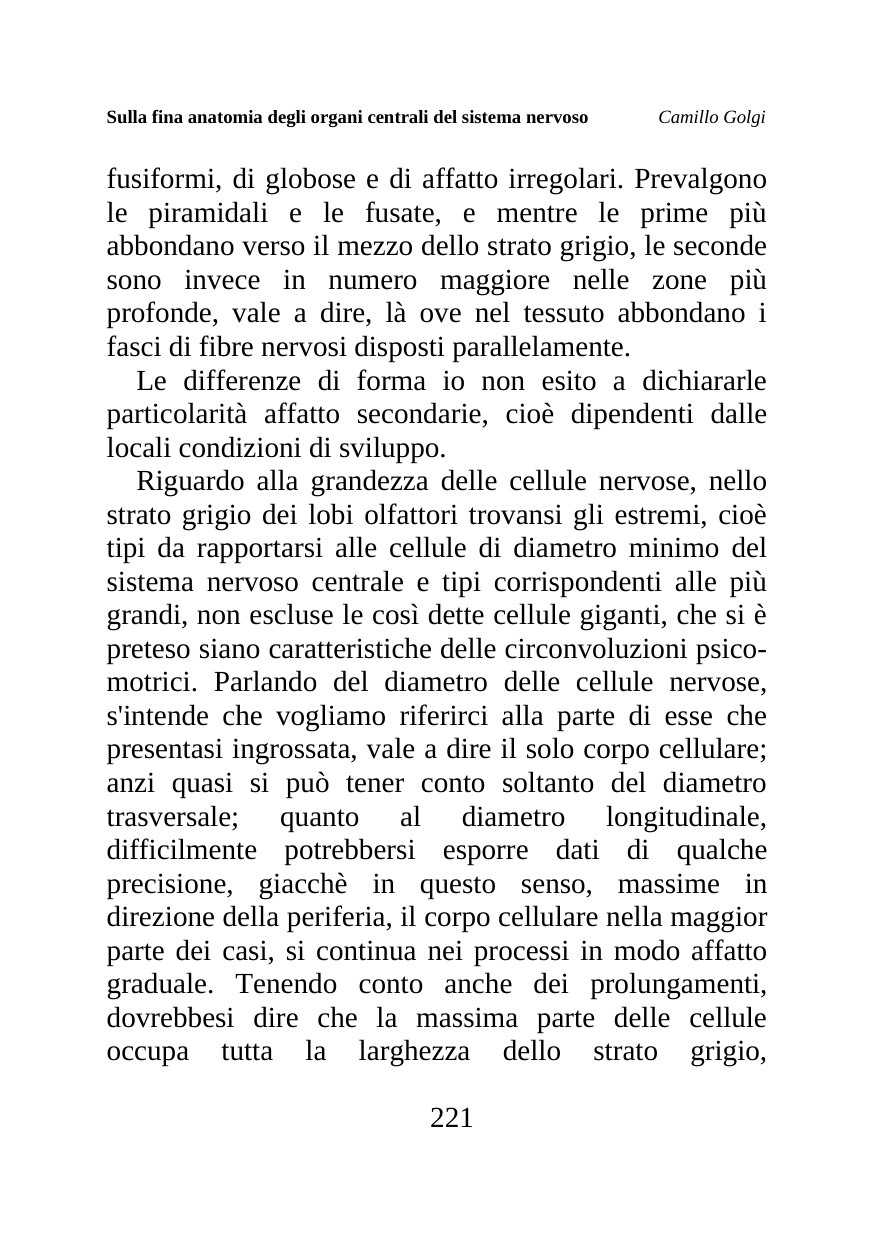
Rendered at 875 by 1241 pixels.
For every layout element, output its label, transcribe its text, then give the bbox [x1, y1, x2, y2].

text Le differenze di forma io non esito a dichiararle particolarità affatto secondarie, cioè dipendenti dalle locali condizioni di sviluppo. [106, 363, 768, 463]
text fusiformi, di globose e di affatto irregolari. Prevalgono le piramidali e le fusate, e mentre le prime più abbondano verso il mezzo dello strato grigio, le seconde sono invece in numero maggiore nelle zone più profonde, vale a dire, là ove nel tessuto abbondano i fasci di fibre nervosi disposti parallelamente. [106, 161, 768, 363]
text Riguardo alla grandezza delle cellule nervose, nello strato grigio dei lobi olfattori trovansi gli estremi, cioè tipi da rapportarsi alle cellule di diametro minimo del sistema nervoso centrale e tipi corrispondenti alle più grandi, non escluse le così dette cellule giganti, che si è preteso siano caratteristiche delle circonvoluzioni psico-motrici. Parlando del diametro delle cellule nervose, s'intende che vogliamo riferirci alla parte di esse che presentasi ingrossata, vale a dire il solo corpo cellulare; anzi quasi si può tener conto soltanto del diametro trasversale; quanto al diametro longitudinale, difficilmente potrebbersi esporre dati di qualche precisione, giacchè in questo senso, massime in direzione della periferia, il corpo cellulare nella maggior parte dei casi, si continua nei processi in modo affatto graduale. Tenendo conto anche dei prolungamenti, dovrebbesi dire che la massima parte delle cellule occupa tutta la larghezza dello strato grigio, [106, 463, 768, 1067]
